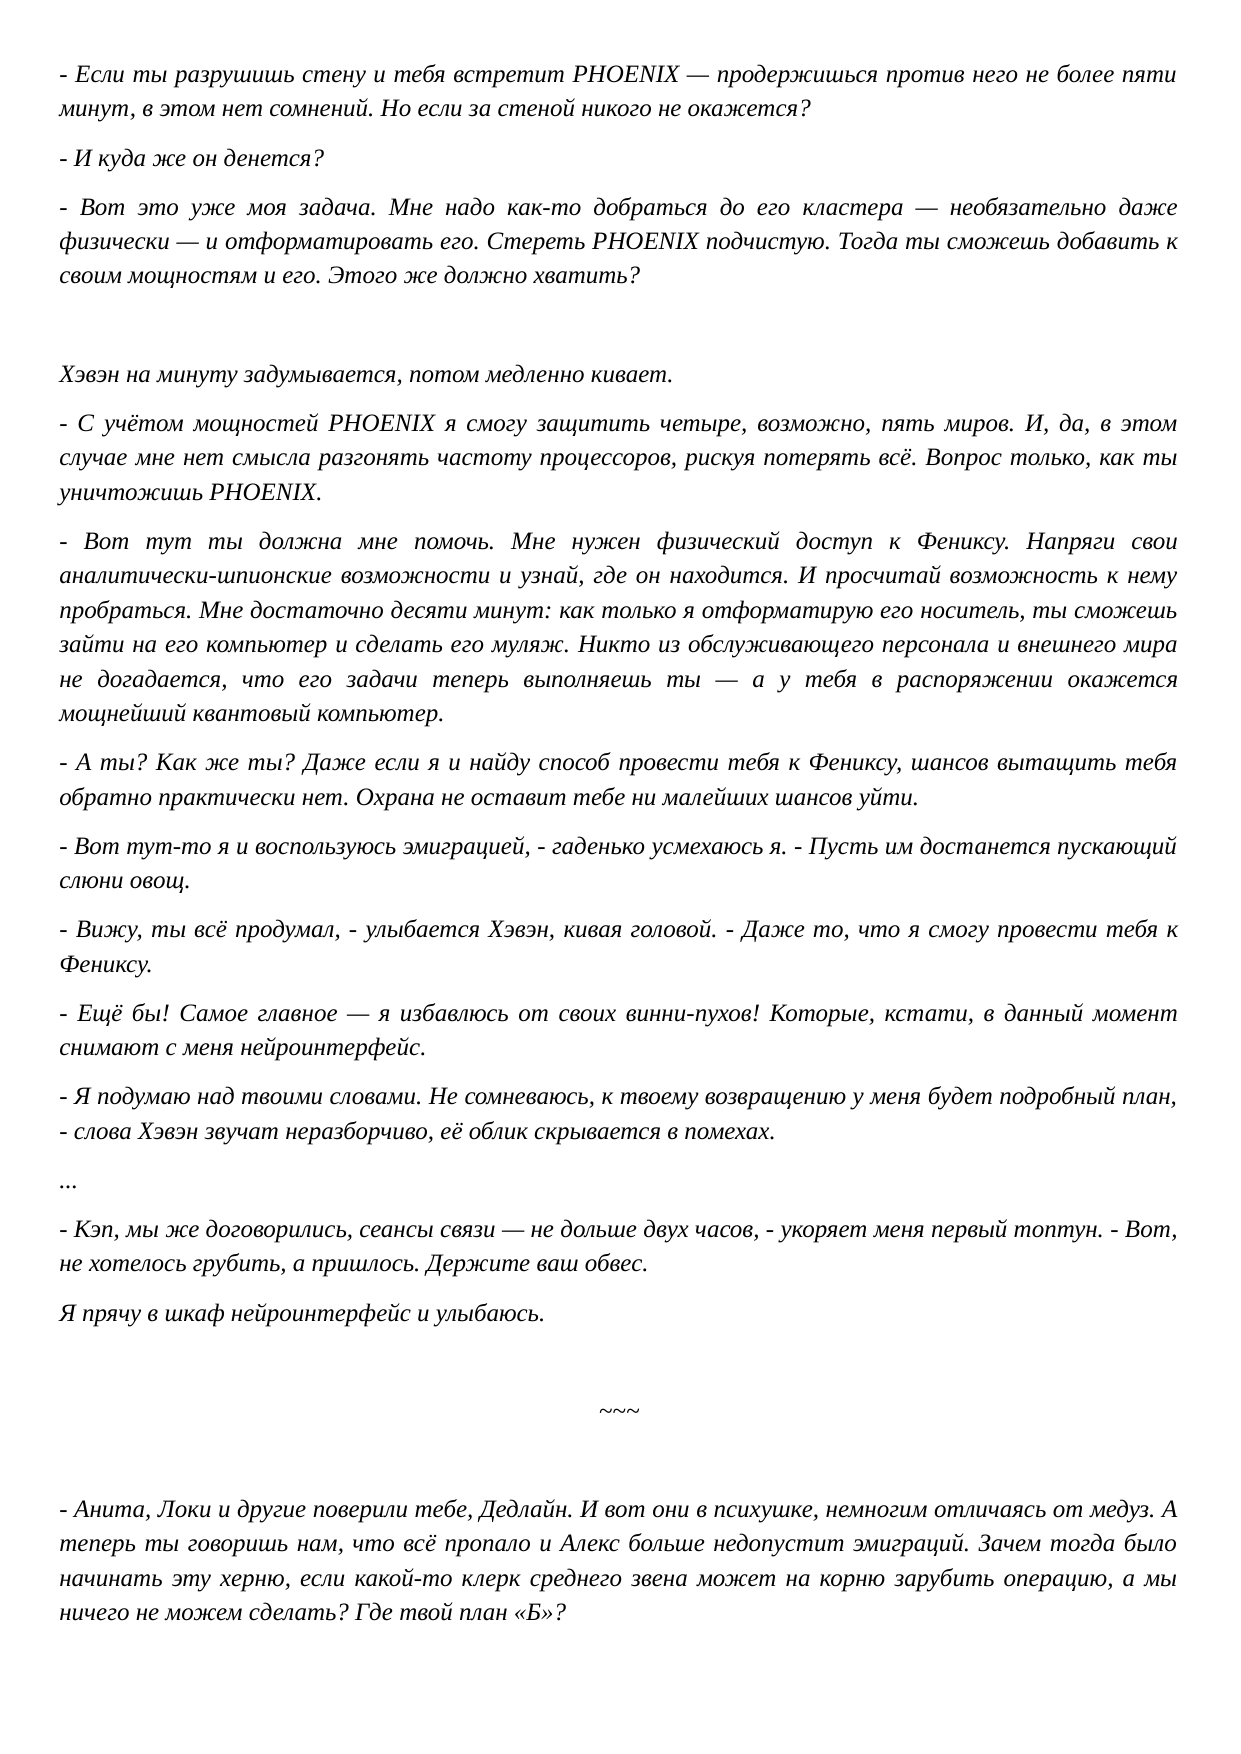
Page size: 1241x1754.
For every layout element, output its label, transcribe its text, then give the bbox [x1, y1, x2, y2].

text - С учётом мощностей PHOENIX я смогу защитить четыре, возможно, пять миров. И, да, в этом случае мне нет смысла разгонять частоту процессоров, рискуя потерять всё. Вопрос только, как ты уничтожишь PHOENIX. [59, 408, 1181, 506]
text Я прячу в шкаф нейроинтерфейс и улыбаюсь. [59, 1298, 1181, 1326]
text - Ещё бы! Самое главное — я избавлюсь от своих винни-пухов! Которые, кстати, в данный момент снимают с меня нейроинтерфейс. [59, 998, 1181, 1061]
text Хэвэн на минуту задумывается, потом медленно кивает. [59, 359, 1181, 387]
text - Анита, Локи и другие поверили тебе, Дедлайн. И вот они в психушке, немногим отличаясь от медуз. А теперь ты говоришь нам, что всё пропало и Алекс больше недопустит эмиграций. Зачем тогда было начинать эту херню, если какой-то клерк среднего звена может на корню зарубить операцию, а мы ничего не можем сделать? Где твой план «Б»? [59, 1494, 1181, 1626]
text - Если ты разрушишь стену и тебя встретит PHOENIX — продержишься против него не более пяти минут, в этом нет сомнений. Но если за стеной никого не окажется? [59, 59, 1181, 122]
text ~~~ [59, 1396, 1181, 1424]
text - Я подумаю над твоими словами. Не сомневаюсь, к твоему возвращению у меня будет подробный план, - слова Хэвэн звучат неразборчиво, её облик скрывается в помехах. [59, 1081, 1181, 1145]
text - И куда же он денется? [59, 143, 1181, 171]
text - Вижу, ты всё продумал, - улыбается Хэвэн, кивая головой. - Даже то, что я смогу провести тебя к Фениксу. [59, 914, 1181, 978]
text - А ты? Как же ты? Даже если я и найду способ провести тебя к Фениксу, шансов вытащить тебя обратно практически нет. Охрана не оставит тебе ни малейших шансов уйти. [59, 747, 1181, 811]
text - Вот тут-то я и воспользуюсь эмиграцией, - гаденько усмехаюсь я. - Пусть им достанется пускающий слюни овощ. [59, 831, 1181, 894]
text - Вот это уже моя задача. Мне надо как-то добраться до его кластера — необязательно даже физически — и отформатировать его. Стереть PHOENIX подчистую. Тогда ты сможешь добавить к своим мощностям и его. Этого же должно хватить? [59, 192, 1181, 289]
text - Вот тут ты должна мне помочь. Мне нужен физический доступ к Фениксу. Напряги свои аналитически-шпионские возможности и узнай, где он находится. И просчитай возможность к нему пробраться. Мне достаточно десяти минут: как только я отформатирую его носитель, ты сможешь зайти на его компьютер и сделать его муляж. Никто из обслуживающего персонала и внешнего мира не догадается, что его задачи теперь выполняешь ты — а у тебя в распоряжении окажется мощнейший квантовый компьютер. [59, 526, 1181, 727]
text - Кэп, мы же договорились, сеансы связи — не дольше двух часов, - укоряет меня первый топтун. - Вот, не хотелось грубить, а пришлось. Держите ваш обвес. [59, 1214, 1181, 1277]
text ... [59, 1165, 1181, 1194]
